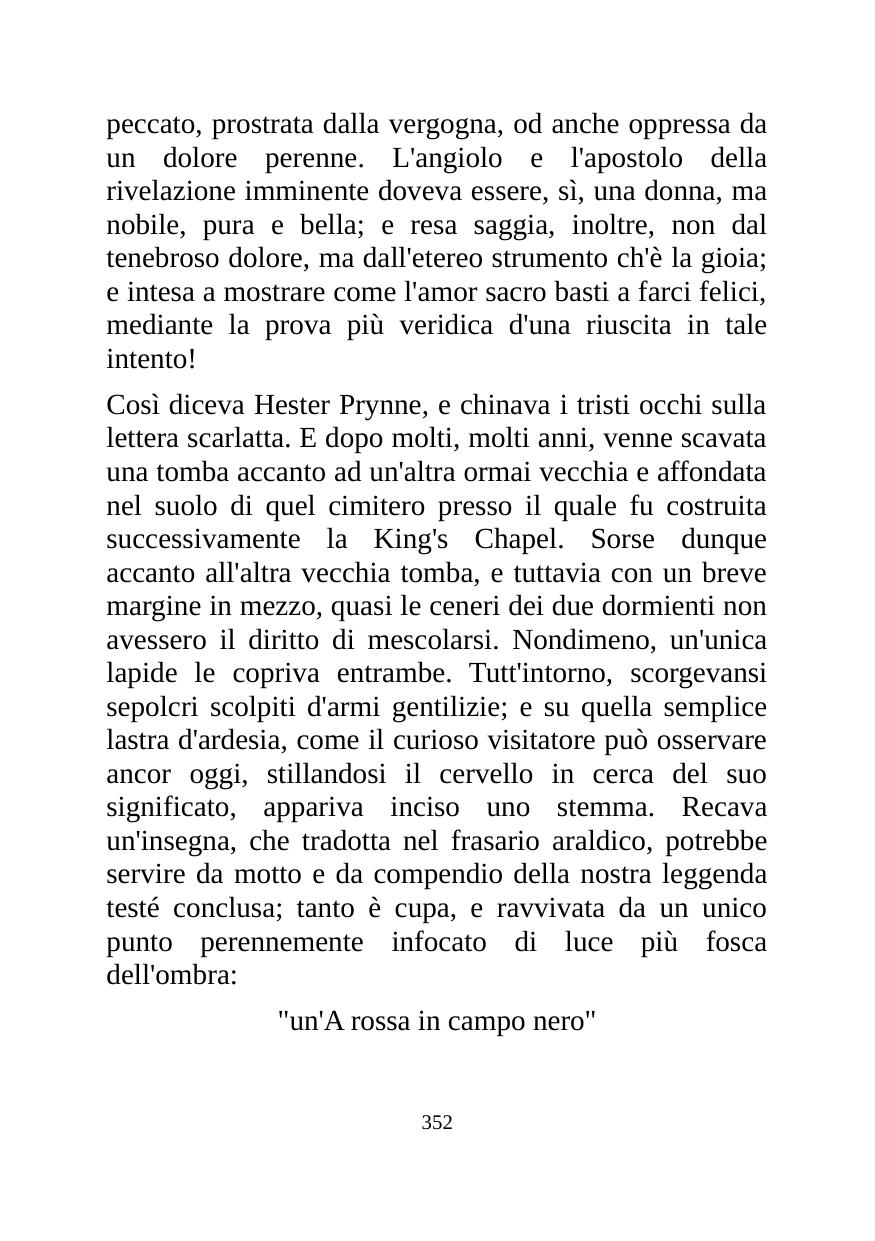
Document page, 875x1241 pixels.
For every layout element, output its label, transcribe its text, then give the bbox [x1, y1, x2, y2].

text "un'A rossa in campo nero" [106, 1003, 768, 1037]
text peccato, prostrata dalla vergogna, od anche oppressa da un dolore perenne. L'angiolo e l'apostolo della rivelazione imminente doveva essere, sì, una donna, ma nobile, pura e bella; e resa saggia, inoltre, non dal tenebroso dolore, ma dall'etereo strumento ch'è la gioia; e intesa a mostrare come l'amor sacro basti a farci felici, mediante la prova più veridica d'una riuscita in tale intento! [106, 106, 768, 374]
text Così diceva Hester Prynne, e chinava i tristi occhi sulla lettera scarlatta. E dopo molti, molti anni, venne scavata una tomba accanto ad un'altra ormai vecchia e affondata nel suolo di quel cimitero presso il quale fu costruita successivamente la King's Chapel. Sorse dunque accanto all'altra vecchia tomba, e tuttavia con un breve margine in mezzo, quasi le ceneri dei due dormienti non avessero il diritto di mescolarsi. Nondimeno, un'unica lapide le copriva entrambe. Tutt'intorno, scorgevansi sepolcri scolpiti d'armi gentilizie; e su quella semplice lastra d'ardesia, come il curioso visitatore può osservare ancor oggi, stillandosi il cervello in cerca del suo significato, appariva inciso uno stemma. Recava un'insegna, che tradotta nel frasario araldico, potrebbe servire da motto e da compendio della nostra leggenda testé conclusa; tanto è cupa, e ravvivata da un unico punto perennemente infocato di luce più fosca dell'ombra: [106, 387, 768, 991]
